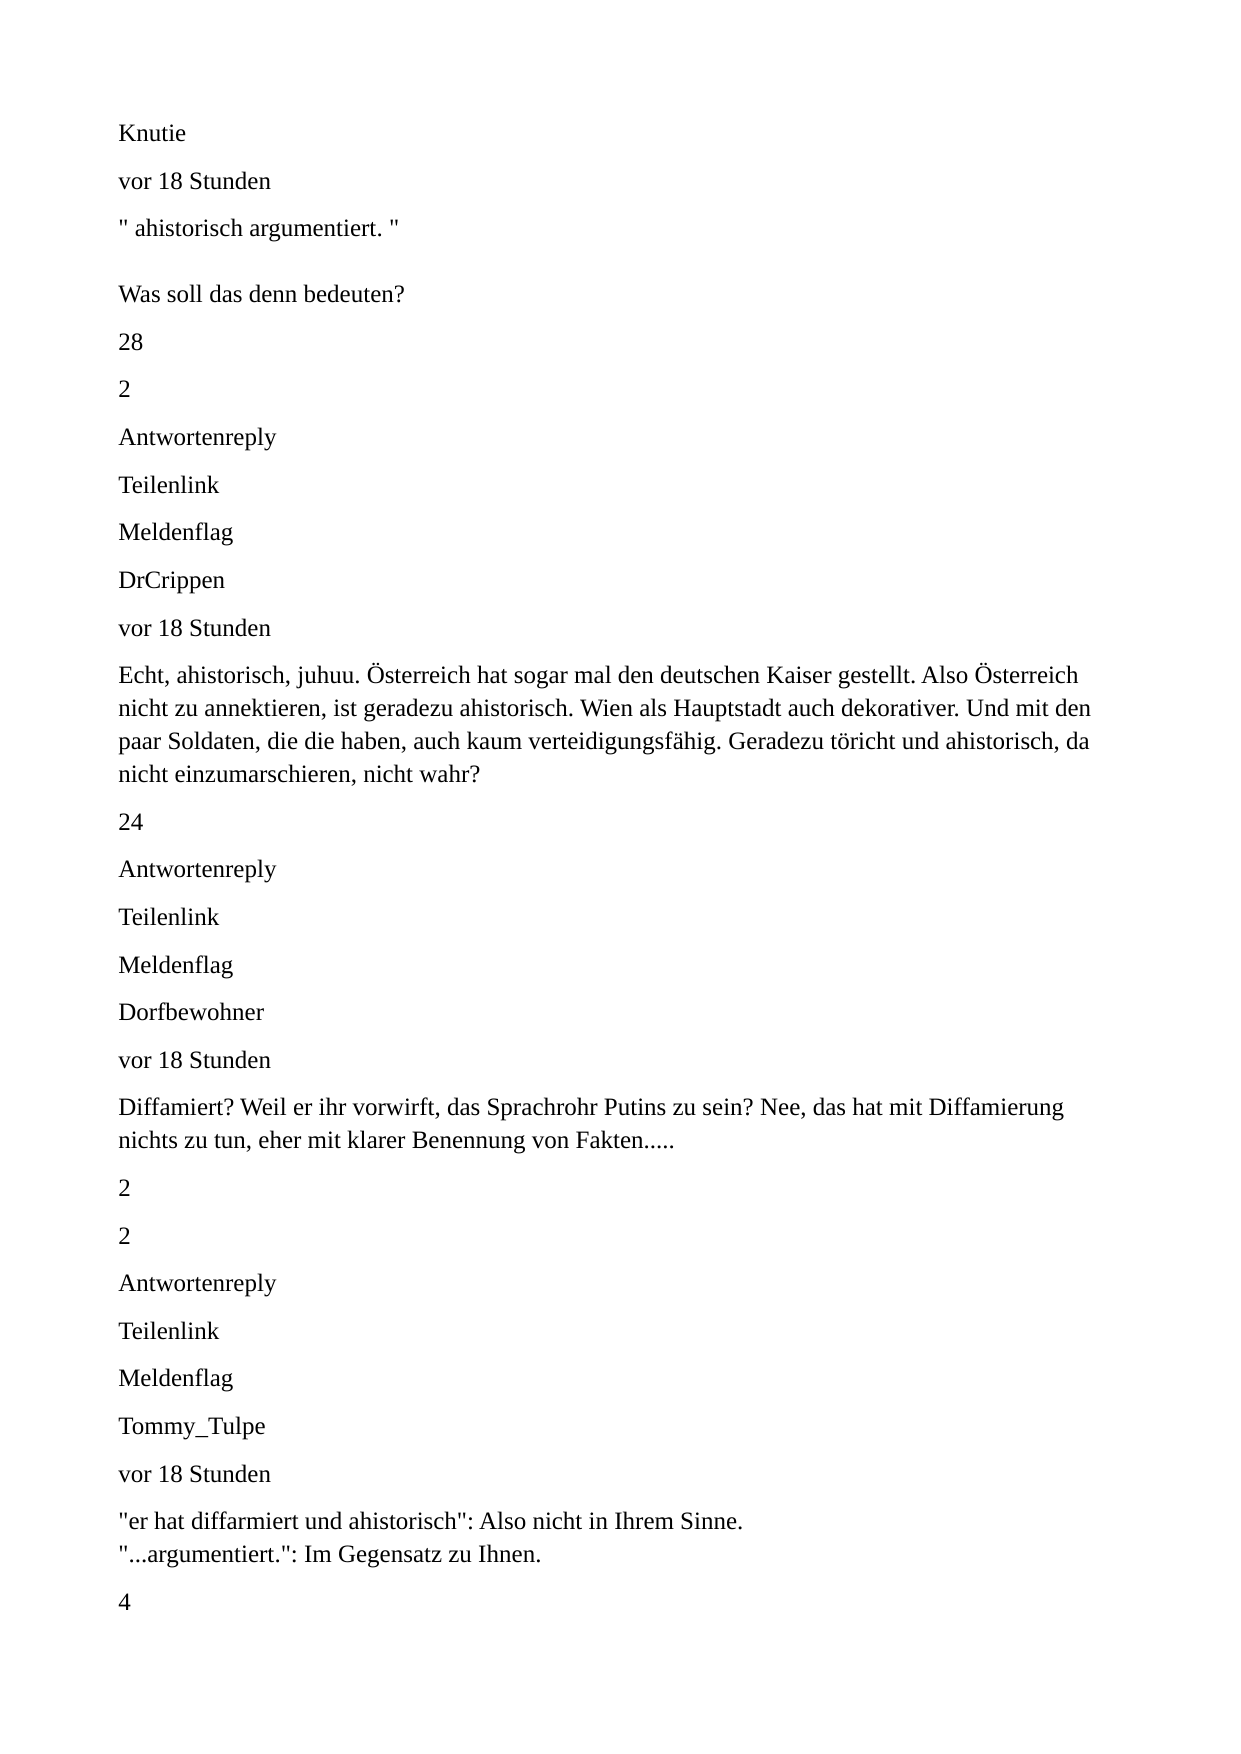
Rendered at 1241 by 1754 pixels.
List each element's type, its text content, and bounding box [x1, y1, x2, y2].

text Echt, ahistorisch, juhuu. Österreich hat sogar mal den deutschen Kaiser gestellt. Also Österreich nicht zu annektieren, ist geradezu ahistorisch. Wien als Hauptstadt auch dekorativer. Und mit den paar Soldaten, die die haben, auch kaum verteidigungsfähig. Geradezu töricht und ahistorisch, da nicht einzumarschieren, nicht wahr? [118, 660, 1122, 788]
text Teilenlink [118, 902, 1122, 931]
text vor 18 Stunden [118, 166, 1122, 194]
text Teilenlink [118, 1316, 1122, 1345]
text Meldenflag [118, 517, 1122, 546]
text Meldenflag [118, 950, 1122, 978]
text Meldenflag [118, 1363, 1122, 1392]
text 4 [118, 1587, 1122, 1616]
text Antwortenreply [118, 422, 1122, 451]
text Knutie [118, 118, 1122, 147]
text 28 [118, 327, 1122, 356]
text Antwortenreply [118, 854, 1122, 883]
text Teilenlink [118, 470, 1122, 498]
text 2 [118, 1221, 1122, 1249]
text 24 [118, 807, 1122, 836]
text Dorfbewohner [118, 997, 1122, 1026]
text vor 18 Stunden [118, 1459, 1122, 1487]
text 2 [118, 374, 1122, 403]
text Tommy_Tulpe [118, 1411, 1122, 1440]
text DrCrippen [118, 565, 1122, 594]
text Diffamiert? Weil er ihr vorwirft, das Sprachrohr Putins zu sein? Nee, das hat mit Diffamierung nichts zu tun, eher mit klarer Benennung von Fakten..... [118, 1092, 1122, 1154]
text " ahistorisch argumentiert. " Was soll das denn bedeuten? [118, 213, 1122, 308]
text Antwortenreply [118, 1268, 1122, 1297]
text 2 [118, 1173, 1122, 1202]
text vor 18 Stunden [118, 1045, 1122, 1074]
text "er hat diffarmiert und ahistorisch": Also nicht in Ihrem Sinne. "...argumentiert.": Im Gegensatz zu Ihnen. [118, 1506, 1122, 1568]
text vor 18 Stunden [118, 613, 1122, 641]
